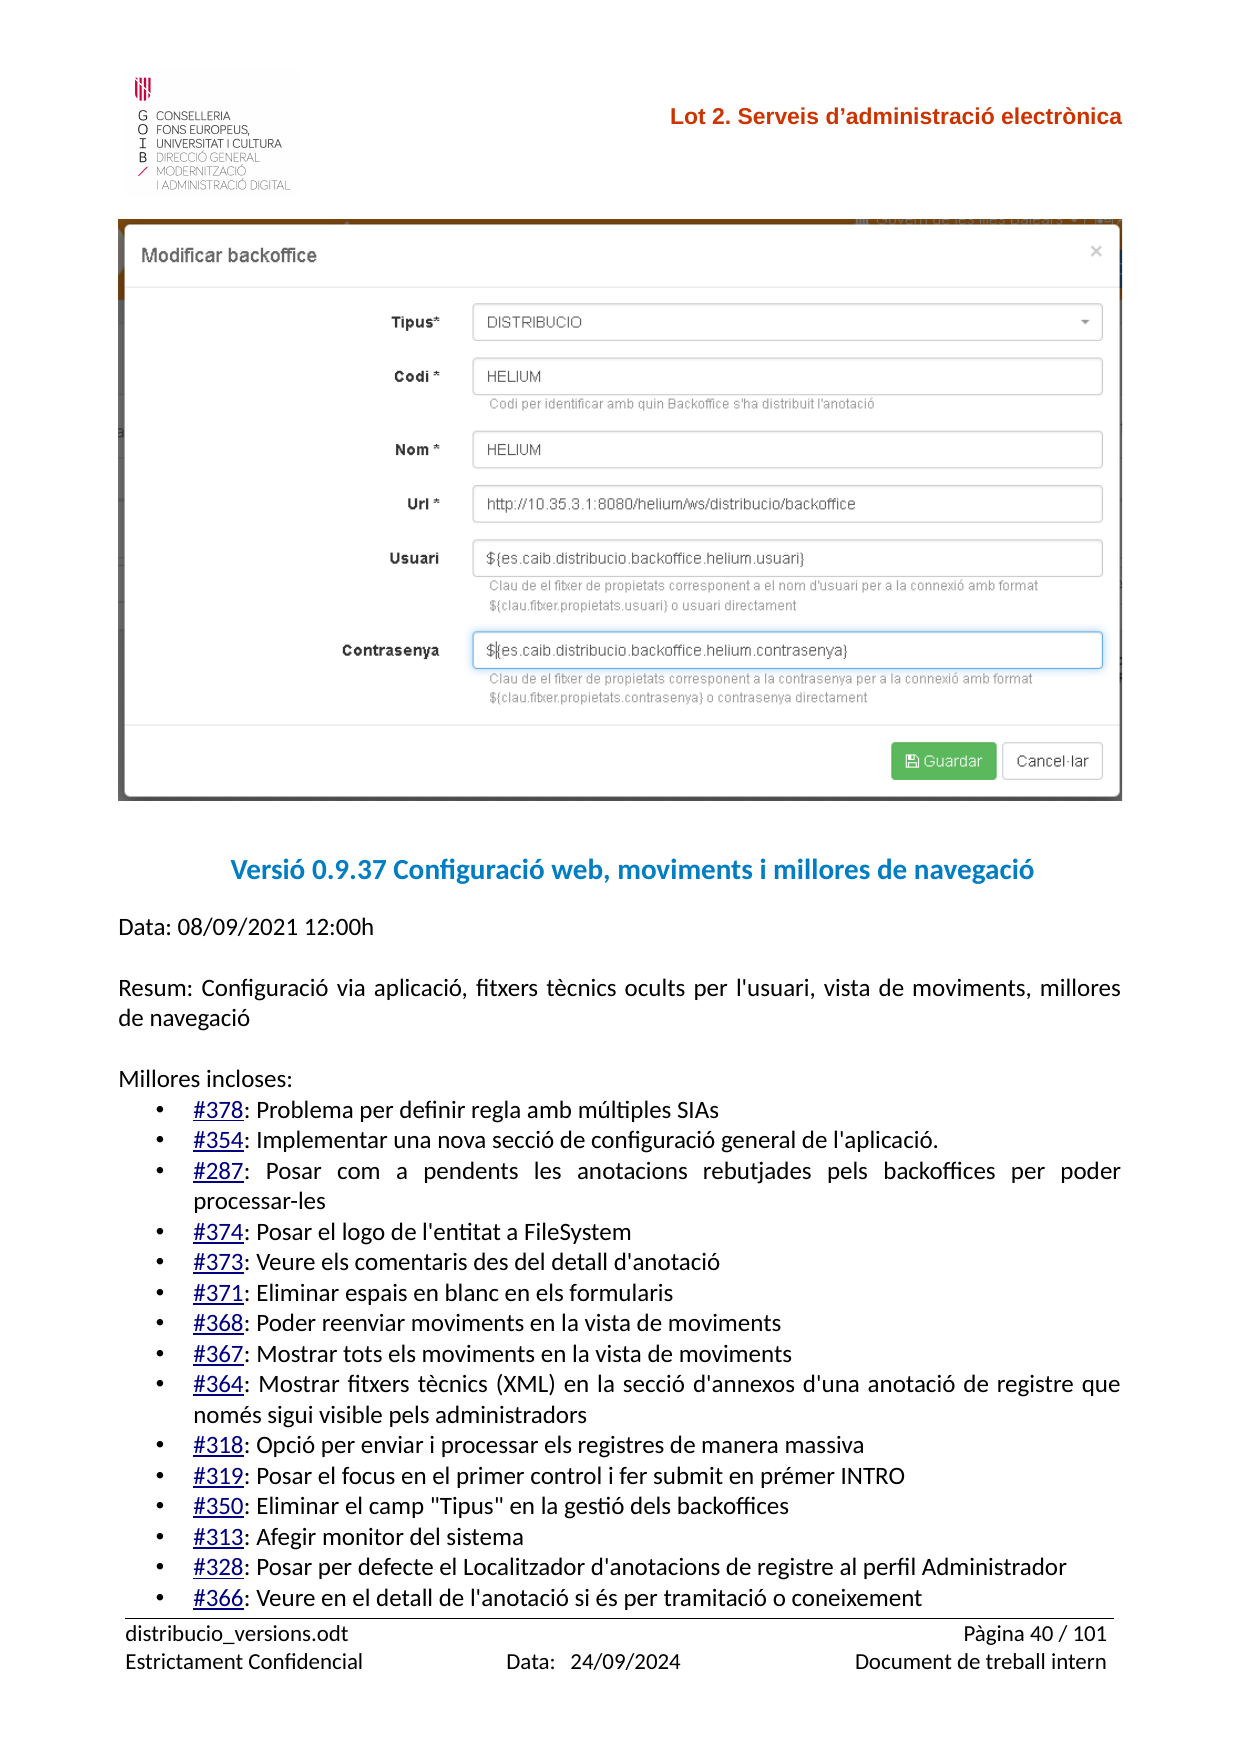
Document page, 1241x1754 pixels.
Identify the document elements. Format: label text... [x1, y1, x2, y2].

picture [126, 70, 299, 197]
list #328: Posar per defecte el Localitzador d'anotacions de registre al perfil Administrador [156, 1552, 1122, 1582]
list #373: Veure els comentaris des del detall d'anotació [156, 1246, 1122, 1277]
text Resum: Configuració via aplicació, fitxers tècnics ocults per l'usuari, vista de moviments, millores de navegació [118, 972, 1122, 1033]
subtitle Versió 0.9.37 Configuració web, moviments i millores de navegació [153, 851, 1122, 887]
list #368: Poder reenviar moviments en la vista de moviments [156, 1307, 1122, 1338]
text Millores incloses: [118, 1063, 1122, 1094]
list #378: Problema per definir regla amb múltiples SIAs [156, 1094, 1122, 1124]
list #354: Implementar una nova secció de configuració general de l'aplicació. [156, 1124, 1122, 1155]
picture [118, 219, 1123, 801]
list #319: Posar el focus en el primer control i fer submit en prémer INTRO [156, 1460, 1122, 1491]
list #313: Afegir monitor del sistema [156, 1521, 1122, 1552]
list #367: Mostrar tots els moviments en la vista de moviments [156, 1338, 1122, 1368]
list #287: Posar com a pendents les anotacions rebutjades pels backoffices per poder processar-les [156, 1155, 1122, 1216]
list #371: Eliminar espais en blanc en els formularis [156, 1277, 1122, 1307]
list #318: Opció per enviar i processar els registres de manera massiva [156, 1429, 1122, 1460]
text Data: 08/09/2021 12:00h [118, 911, 1122, 941]
list #374: Posar el logo de l'entitat a FileSystem [156, 1216, 1122, 1246]
list #350: Eliminar el camp "Tipus" en la gestió dels backoffices [156, 1491, 1122, 1521]
list #364: Mostrar fitxers tècnics (XML) en la secció d'annexos d'una anotació de registre que només sigui visible pels administradors [156, 1368, 1122, 1429]
list #366: Veure en el detall de l'anotació si és per tramitació o coneixement [156, 1582, 1122, 1613]
